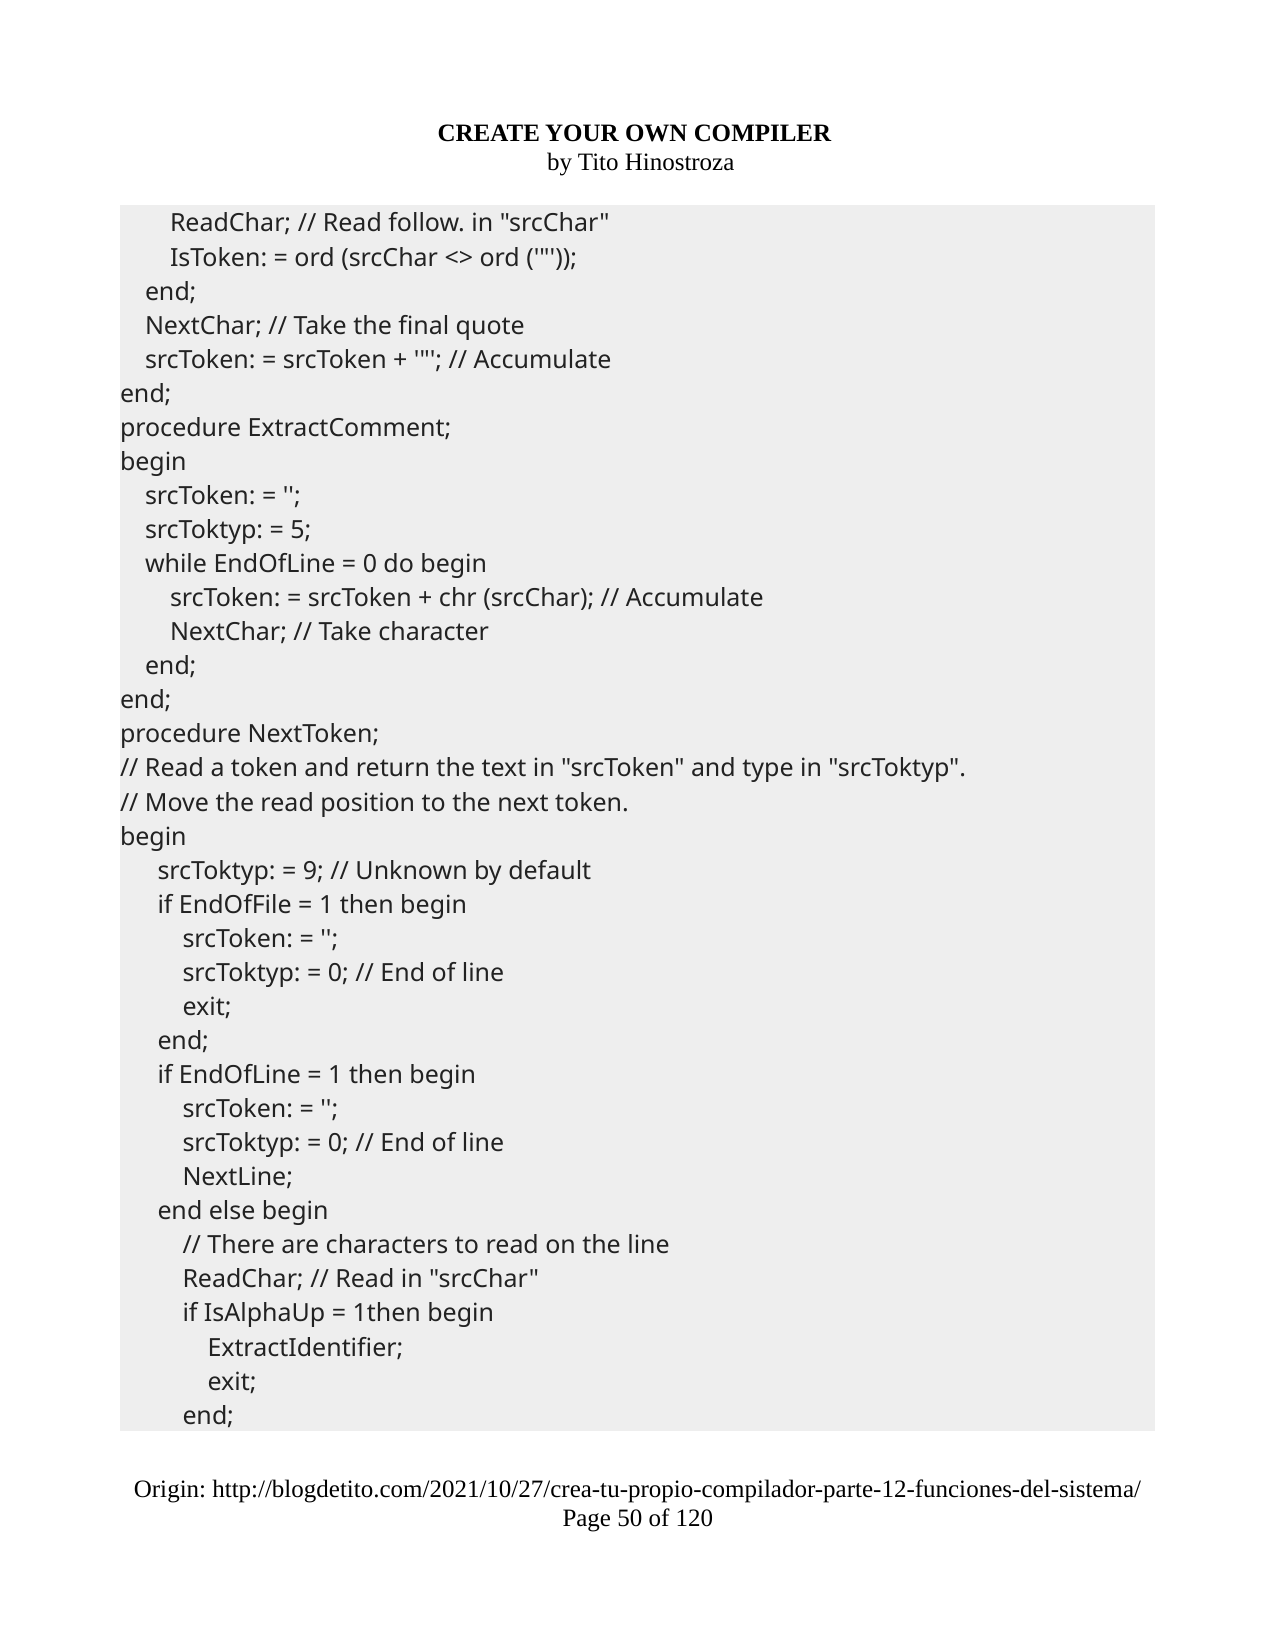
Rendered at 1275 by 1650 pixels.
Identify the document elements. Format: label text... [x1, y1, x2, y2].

text end; [120, 273, 1155, 307]
text // Read a token and return the text in "srcToken" and type in "srcToktyp". [120, 750, 1155, 784]
text procedure ExtractComment; [120, 409, 1155, 443]
text end; [120, 682, 1155, 716]
text ReadChar; // Read follow. in "srcChar" [120, 205, 1155, 239]
text srcToken: = srcToken + chr (srcChar); // Accumulate [120, 580, 1155, 614]
text IsToken: = ord (srcChar <> ord ('"')); [120, 239, 1155, 273]
text if EndOfFile = 1 then begin [120, 886, 1155, 920]
text end; [120, 375, 1155, 409]
text end; [120, 1023, 1155, 1057]
text end else begin [120, 1193, 1155, 1227]
text NextChar; // Take character [120, 614, 1155, 648]
text srcToken: = ''; [120, 920, 1155, 954]
text NextLine; [120, 1159, 1155, 1193]
text begin [120, 818, 1155, 852]
text srcToktyp: = 0; // End of line [120, 954, 1155, 988]
text srcToken: = ''; [120, 478, 1155, 512]
text begin [120, 443, 1155, 478]
text end; [120, 1397, 1155, 1431]
text ReadChar; // Read in "srcChar" [120, 1261, 1155, 1295]
text procedure NextToken; [120, 716, 1155, 750]
text srcToktyp: = 5; [120, 512, 1155, 546]
text // Move the read position to the next token. [120, 784, 1155, 818]
text srcToktyp: = 9; // Unknown by default [120, 852, 1155, 886]
text if IsAlphaUp = 1then begin [120, 1295, 1155, 1329]
text if EndOfLine = 1 then begin [120, 1057, 1155, 1091]
text srcToken: = srcToken + '"'; // Accumulate [120, 341, 1155, 375]
text exit; [120, 1363, 1155, 1397]
text while EndOfLine = 0 do begin [120, 546, 1155, 580]
text NextChar; // Take the final quote [120, 307, 1155, 341]
text srcToken: = ''; [120, 1091, 1155, 1125]
text ExtractIdentifier; [120, 1329, 1155, 1363]
text end; [120, 648, 1155, 682]
text // There are characters to read on the line [120, 1227, 1155, 1261]
text srcToktyp: = 0; // End of line [120, 1125, 1155, 1159]
text exit; [120, 988, 1155, 1023]
